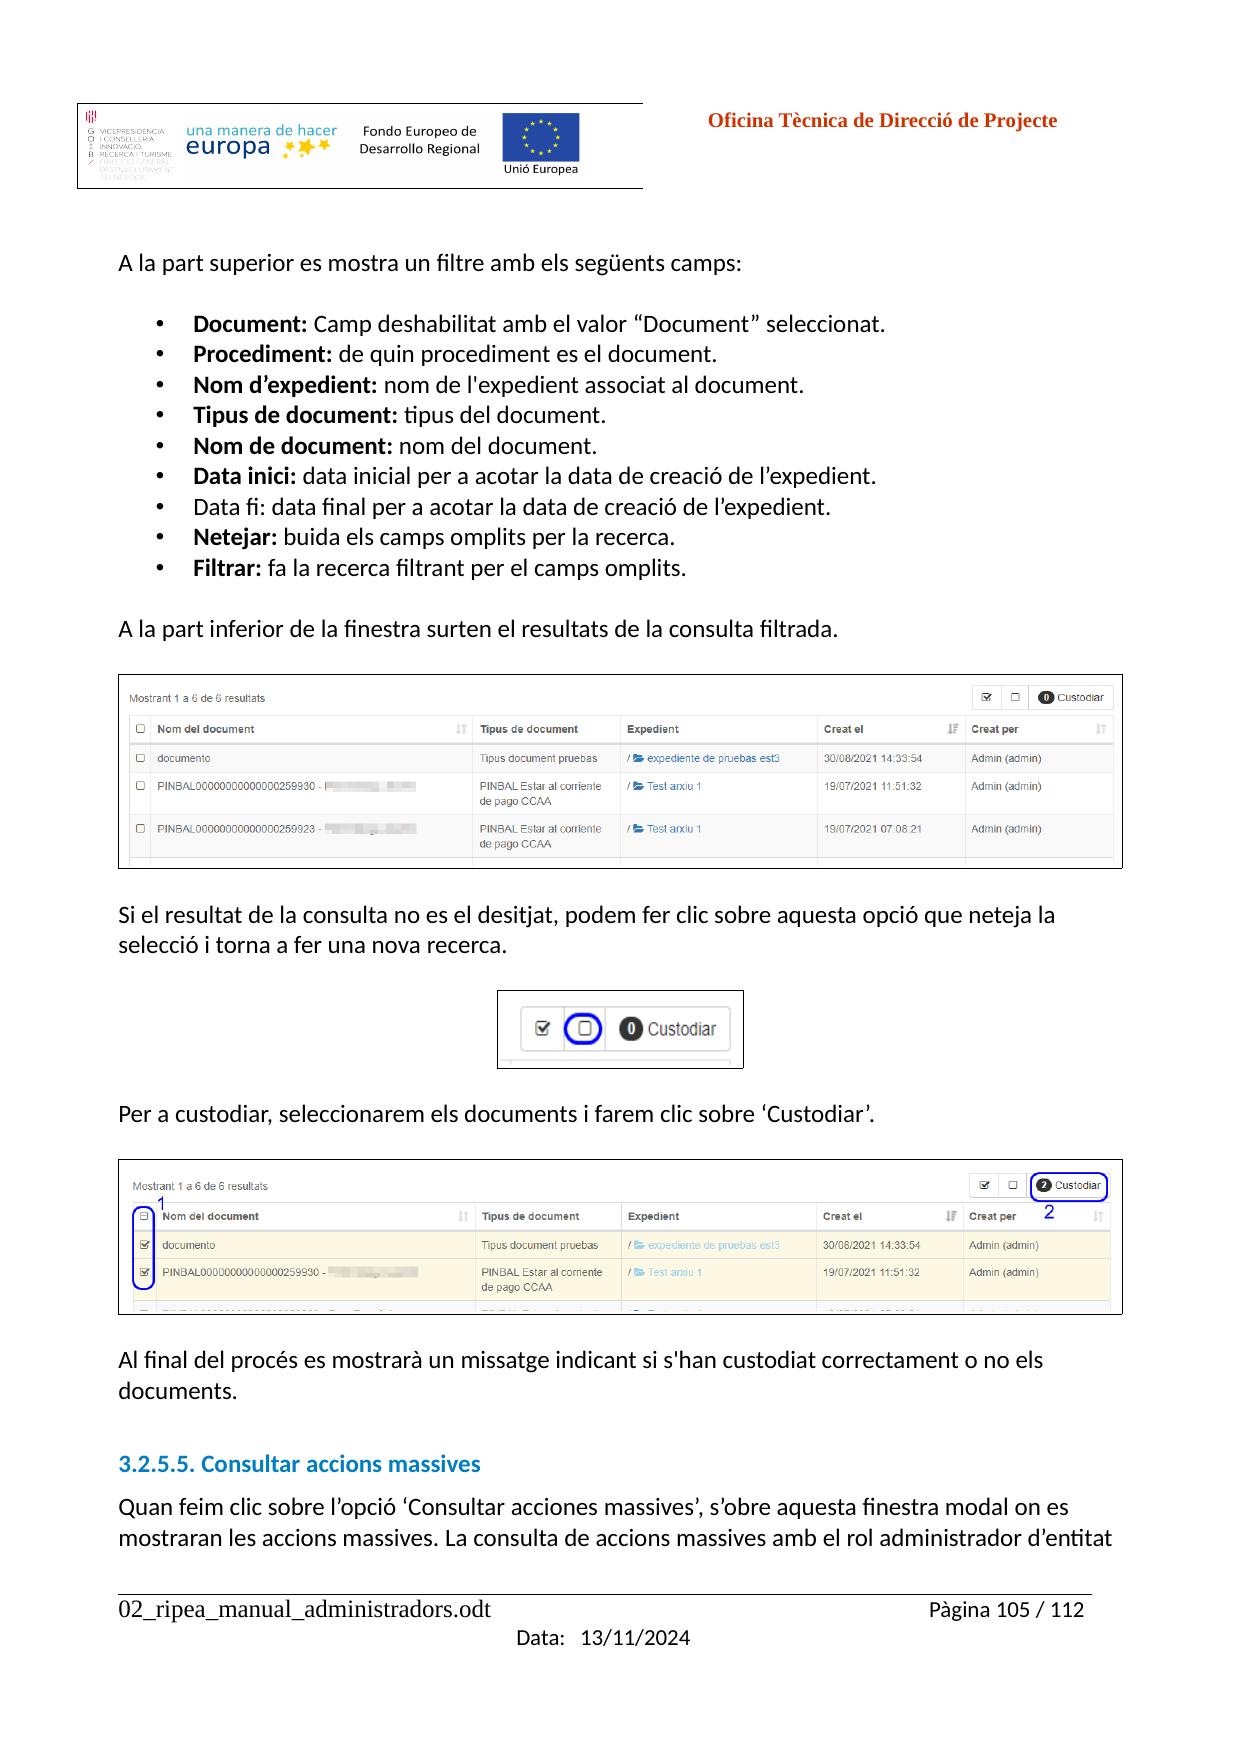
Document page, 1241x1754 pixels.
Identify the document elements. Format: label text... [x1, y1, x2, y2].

list Tipus de document: tipus del document. [156, 399, 1122, 430]
text Quan feim clic sobre l’opció ‘Consultar acciones massives’, s’obre aquesta finestra modal on es mostraran les accions massives. La consulta de accions massives amb el rol administrador d’entitat [118, 1491, 1122, 1552]
list Data fi: data final per a acotar la data de creació de l’expedient. [156, 491, 1122, 522]
subtitle 3.2.5.5. Consultar accions massives [118, 1448, 1122, 1479]
list Document: Camp deshabilitat amb el valor “Document” seleccionat. [156, 308, 1122, 338]
list Procediment: de quin procediment es el document. [156, 338, 1122, 369]
picture [184, 108, 585, 182]
list Nom d’expedient: nom de l'expedient associat al document. [156, 369, 1122, 399]
text Al final del procés es mostrarà un missatge indicant si s'han custodiat correctament o no els documents. [118, 1344, 1122, 1405]
text A la part superior es mostra un filtre amb els següents camps: [118, 247, 1122, 277]
picture [82, 108, 178, 182]
picture [500, 993, 741, 1065]
list Nom de document: nom del document. [156, 430, 1122, 461]
list Filtrar: fa la recerca filtrant per el camps omplits. [156, 552, 1122, 583]
list Netejar: buida els camps omplits per la recerca. [156, 522, 1122, 552]
picture [121, 1162, 1119, 1311]
picture [121, 677, 1119, 866]
text Per a custodiar, seleccionarem els documents i farem clic sobre ‘Custodiar’. [118, 1098, 1122, 1129]
text A la part inferior de la finestra surten el resultats de la consulta filtrada. [118, 613, 1122, 644]
text Si el resultat de la consulta no es el desitjat, podem fer clic sobre aquesta opció que neteja la selecció i torna a fer una nova recerca. [118, 899, 1122, 960]
list Data inici: data inicial per a acotar la data de creació de l’expedient. [156, 461, 1122, 491]
